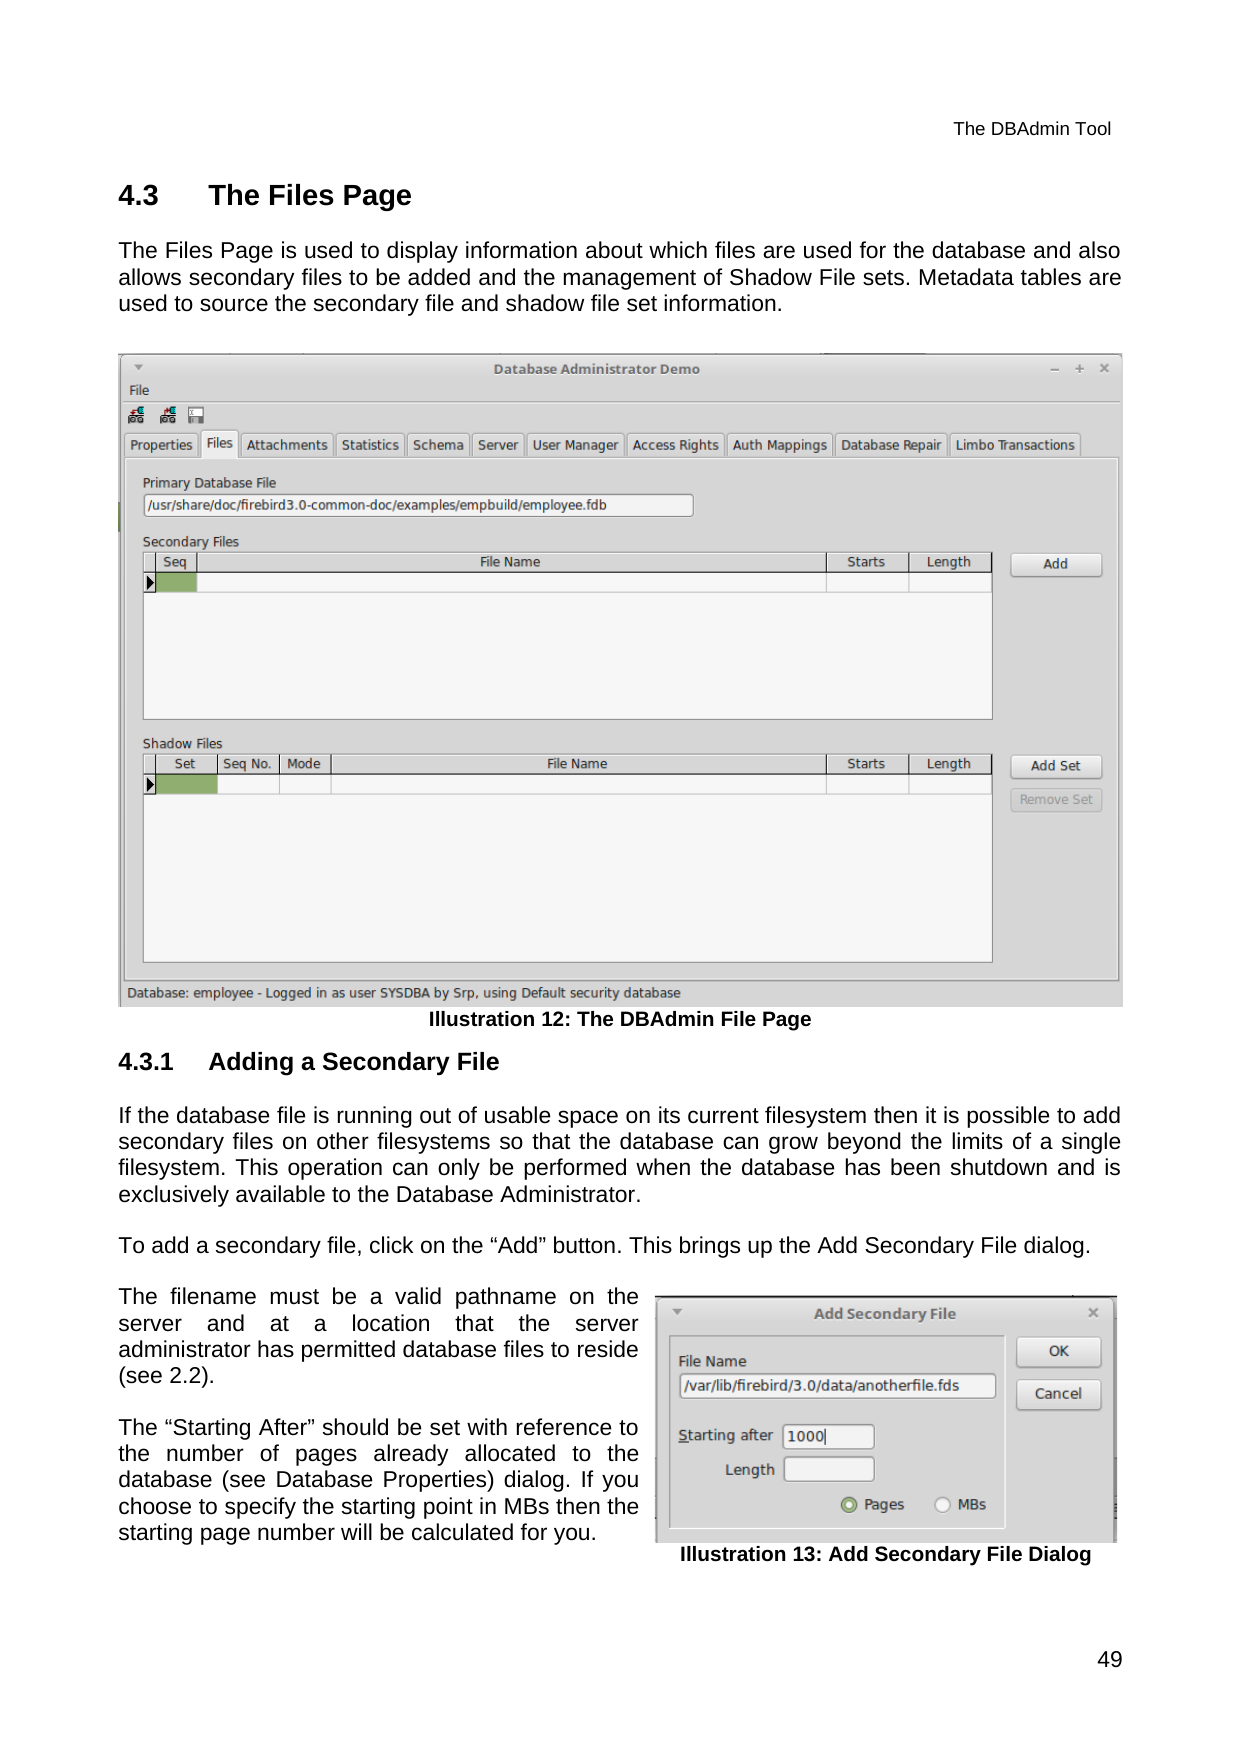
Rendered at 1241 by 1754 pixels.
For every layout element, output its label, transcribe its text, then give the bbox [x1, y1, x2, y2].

picture [654, 1295, 1118, 1543]
subtitle [118, 341, 1122, 353]
text The Files Page is used to display information about which files are used for the database and also allows secondary files to be added and the management of Shadow File sets. Metadata tables are used to source the secondary file and shadow file set information. [118, 237, 1122, 316]
subtitle Adding a Secondary File [118, 1031, 1122, 1076]
text Illustration 12: The DBAdmin File Page [118, 1007, 1122, 1031]
text The filename must be a valid pathname on the server and at a location that the server administrator has permitted database files to reside (see 2.2). [118, 1283, 1122, 1389]
text If the database file is running out of usable space on its current filesystem then it is possible to add secondary files on other filesystems so that the database can grow beyond the limits of a single filesystem. This operation can only be performed when the database has been shutdown and is exclusively available to the Database Administrator. [118, 1102, 1122, 1207]
text Illustration 13: Add Secondary File Dialog [655, 1543, 1117, 1566]
picture [118, 353, 1123, 1007]
subtitle The Files Page [118, 178, 1122, 212]
text The “Starting After” should be set with reference to the number of pages already allocated to the database (see Database Properties) dialog. If you choose to specify the starting point in MBs then the starting page number will be calculated for you. [118, 1414, 655, 1546]
text To add a secondary file, click on the “Add” button. This brings up the Add Secondary File dialog. [118, 1232, 1122, 1258]
